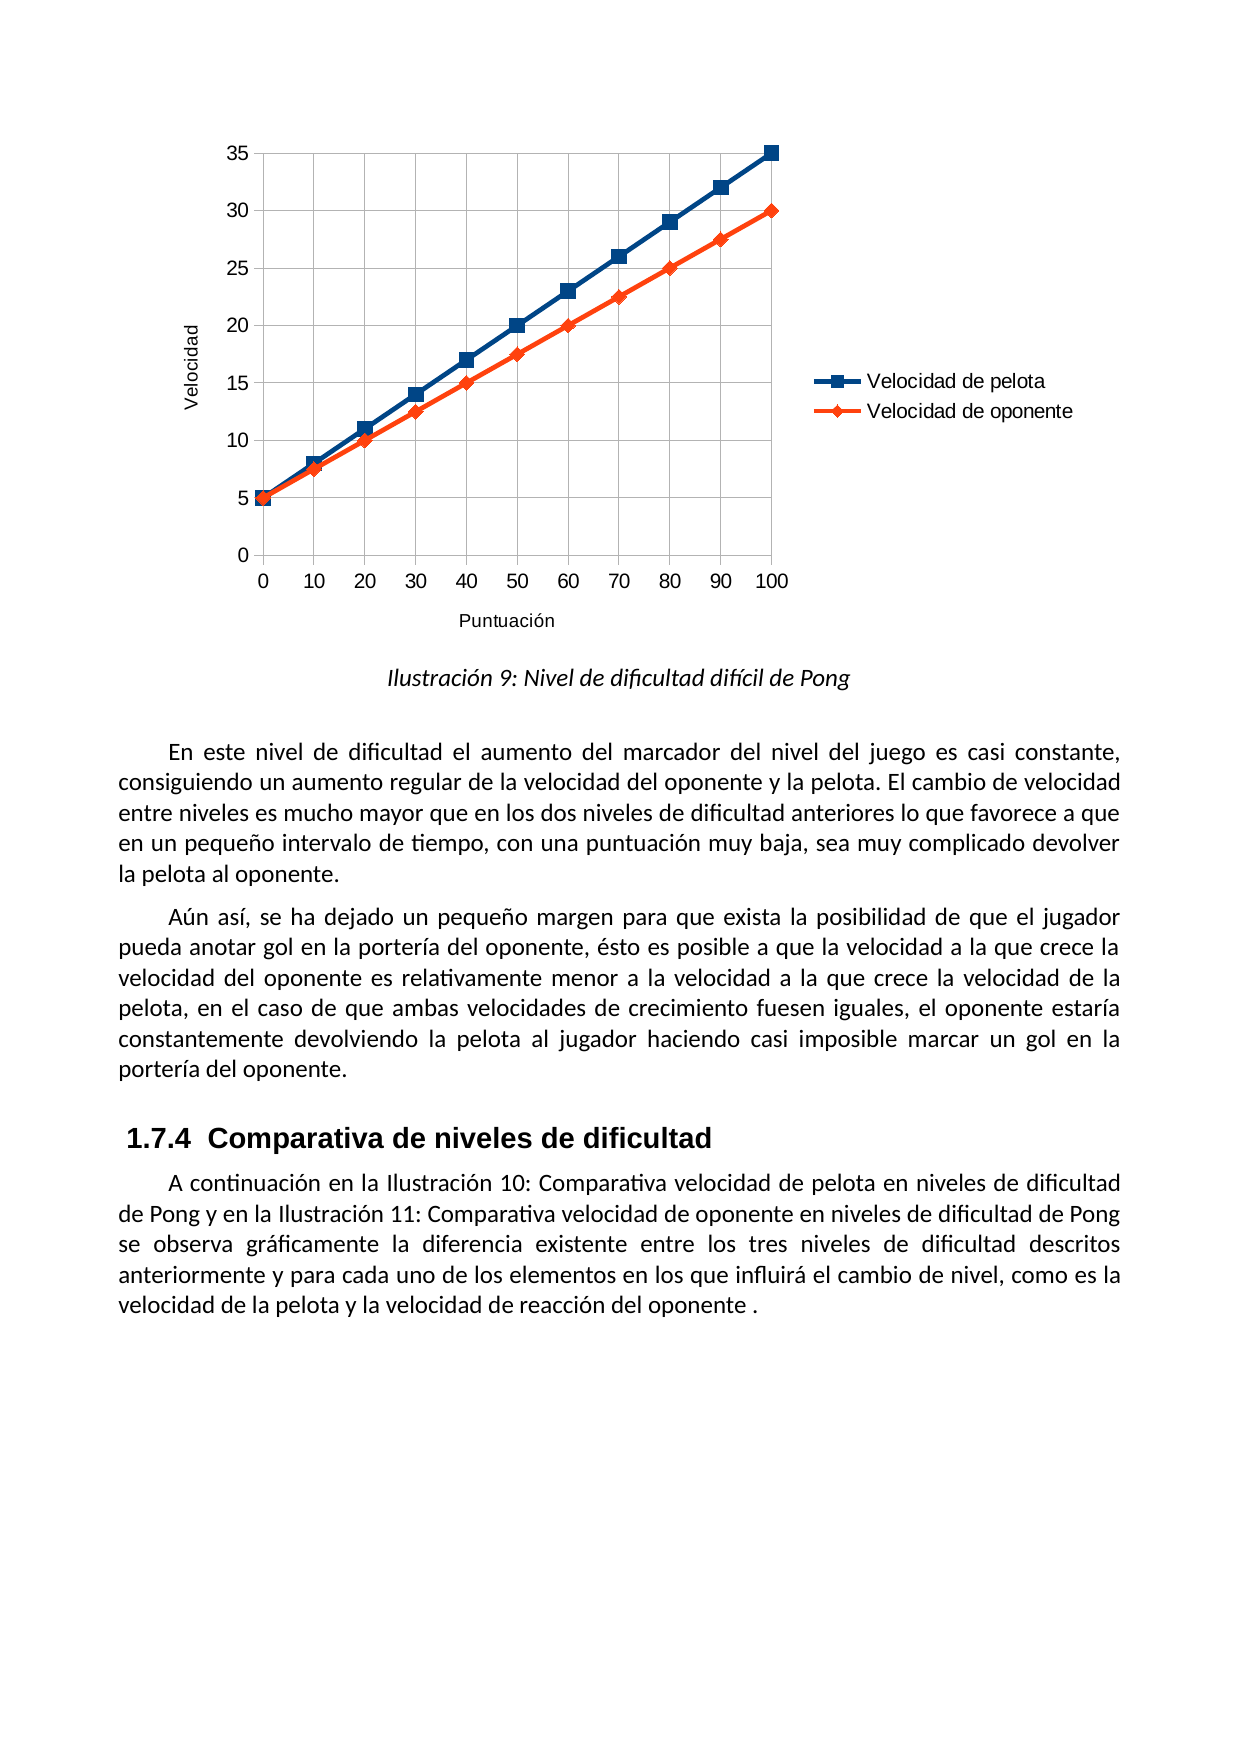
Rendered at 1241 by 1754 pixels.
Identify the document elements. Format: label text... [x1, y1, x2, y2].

text A continuación en la Ilustración 10: Comparativa velocidad de pelota en niveles de dificultad de Pong y en la Ilustración 11: Comparativa velocidad de oponente en niveles de dificultad de Pong se observa gráficamente la diferencia existente entre los tres niveles de dificultad descritos anteriormente y para cada uno de los elementos en los que influirá el cambio de nivel, como es la velocidad de la pelota y la velocidad de reacción del oponente . [118, 1167, 1122, 1320]
text Ilustración 9: Nivel de dificultad difícil de Pong [148, 663, 1092, 693]
text Aún así, se ha dejado un pequeño margen para que exista la posibilidad de que el jugador pueda anotar gol en la portería del oponente, ésto es posible a que la velocidad a la que crece la velocidad del oponente es relativamente menor a la velocidad a la que crece la velocidad de la pelota, en el caso de que ambas velocidades de crecimiento fuesen iguales, el oponente estaría constantemente devolviendo la pelota al jugador haciendo casi imposible marcar un gol en la portería del oponente. [118, 901, 1122, 1084]
subtitle Comparativa de niveles de dificultad [118, 1121, 1122, 1155]
text En este nivel de dificultad el aumento del marcador del nivel del juego es casi constante, consiguiendo un aumento regular de la velocidad del oponente y la pelota. El cambio de velocidad entre niveles es mucho mayor que en los dos niveles de dificultad anteriores lo que favorece a que en un pequeño intervalo de tiempo, con una puntuación muy baja, sea muy complicado devolver la pelota al oponente. [118, 736, 1122, 888]
